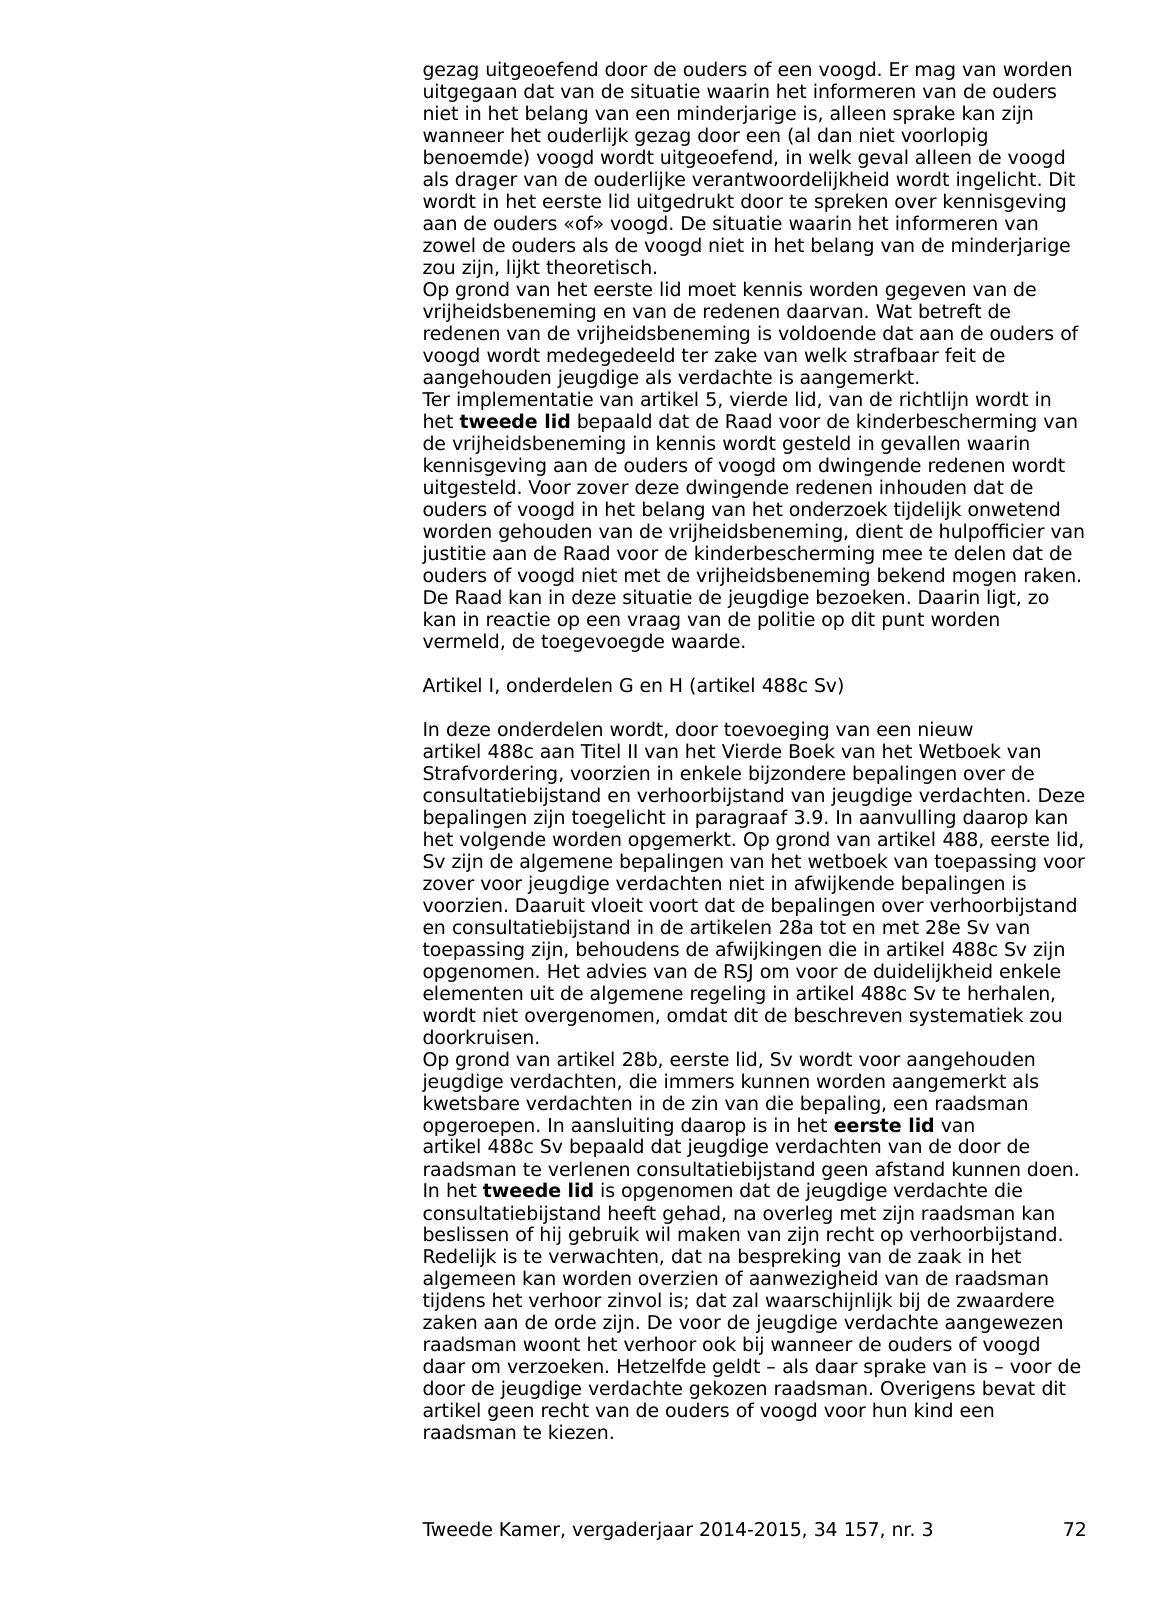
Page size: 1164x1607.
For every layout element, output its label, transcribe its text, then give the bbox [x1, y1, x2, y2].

text gezag uitgeoefend door de ouders of een voogd. Er mag van worden uitgegaan dat van de situatie waarin het informeren van de ouders niet in het belang van een minderjarige is, alleen sprake kan zijn wanneer het ouderlijk gezag door een (al dan niet voorlopig benoemde) voogd wordt uitgeoefend, in welk geval alleen de voogd als drager van de ouderlijke verantwoordelijkheid wordt ingelicht. Dit wordt in het eerste lid uitgedrukt door te spreken over kennisgeving aan de ouders «of» voogd. De situatie waarin het informeren van zowel de ouders als de voogd niet in het belang van de minderjarige zou zijn, lijkt theoretisch. [422, 59, 1087, 279]
text Op grond van artikel 28b, eerste lid, Sv wordt voor aangehouden jeugdige verdachten, die immers kunnen worden aangemerkt als kwetsbare verdachten in de zin van die bepaling, een raadsman opgeroepen. In aansluiting daarop is in het eerste lid van artikel 488c Sv bepaald dat jeugdige verdachten van de door de raadsman te verlenen consultatiebijstand geen afstand kunnen doen. In het tweede lid is opgenomen dat de jeugdige verdachte die consultatiebijstand heeft gehad, na overleg met zijn raadsman kan beslissen of hij gebruik wil maken van zijn recht op verhoorbijstand. Redelijk is te verwachten, dat na bespreking van de zaak in het algemeen kan worden overzien of aanwezigheid van de raadsman tijdens het verhoor zinvol is; dat zal waarschijnlijk bij de zwaardere zaken aan de orde zijn. De voor de jeugdige verdachte aangewezen raadsman woont het verhoor ook bij wanneer de ouders of voogd daar om verzoeken. Hetzelfde geldt – als daar sprake van is – voor de door de jeugdige verdachte gekozen raadsman. Overigens bevat dit artikel geen recht van de ouders of voogd voor hun kind een raadsman te kiezen. [422, 1048, 1087, 1444]
text Ter implementatie van artikel 5, vierde lid, van de richtlijn wordt in het tweede lid bepaald dat de Raad voor de kinderbescherming van de vrijheidsbeneming in kennis wordt gesteld in gevallen waarin kennisgeving aan de ouders of voogd om dwingende redenen wordt uitgesteld. Voor zover deze dwingende redenen inhouden dat de ouders of voogd in het belang van het onderzoek tijdelijk onwetend worden gehouden van de vrijheidsbeneming, dient de hulpofficier van justitie aan de Raad voor de kinderbescherming mee te delen dat de ouders of voogd niet met de vrijheidsbeneming bekend mogen raken. De Raad kan in deze situatie de jeugdige bezoeken. Daarin ligt, zo kan in reactie op een vraag van de politie op dit punt worden vermeld, de toegevoegde waarde. [422, 389, 1087, 652]
text In deze onderdelen wordt, door toevoeging van een nieuw artikel 488c aan Titel II van het Vierde Boek van het Wetboek van Strafvordering, voorzien in enkele bijzondere bepalingen over de consultatiebijstand en verhoorbijstand van jeugdige verdachten. Deze bepalingen zijn toegelicht in paragraaf 3.9. In aanvulling daarop kan het volgende worden opgemerkt. Op grond van artikel 488, eerste lid, Sv zijn de algemene bepalingen van het wetboek van toepassing voor zover voor jeugdige verdachten niet in afwijkende bepalingen is voorzien. Daaruit vloeit voort dat de bepalingen over verhoorbijstand en consultatiebijstand in de artikelen 28a tot en met 28e Sv van toepassing zijn, behoudens de afwijkingen die in artikel 488c Sv zijn opgenomen. Het advies van de RSJ om voor de duidelijkheid enkele elementen uit de algemene regeling in artikel 488c Sv te herhalen, wordt niet overgenomen, omdat dit de beschreven systematiek zou doorkruisen. [422, 719, 1087, 1048]
text Op grond van het eerste lid moet kennis worden gegeven van de vrijheidsbeneming en van de redenen daarvan. Wat betreft de redenen van de vrijheidsbeneming is voldoende dat aan de ouders of voogd wordt medegedeeld ter zake van welk strafbaar feit de aangehouden jeugdige als verdachte is aangemerkt. [422, 279, 1087, 389]
subtitle Artikel I, onderdelen G en H (artikel 488c Sv) [422, 675, 1087, 697]
